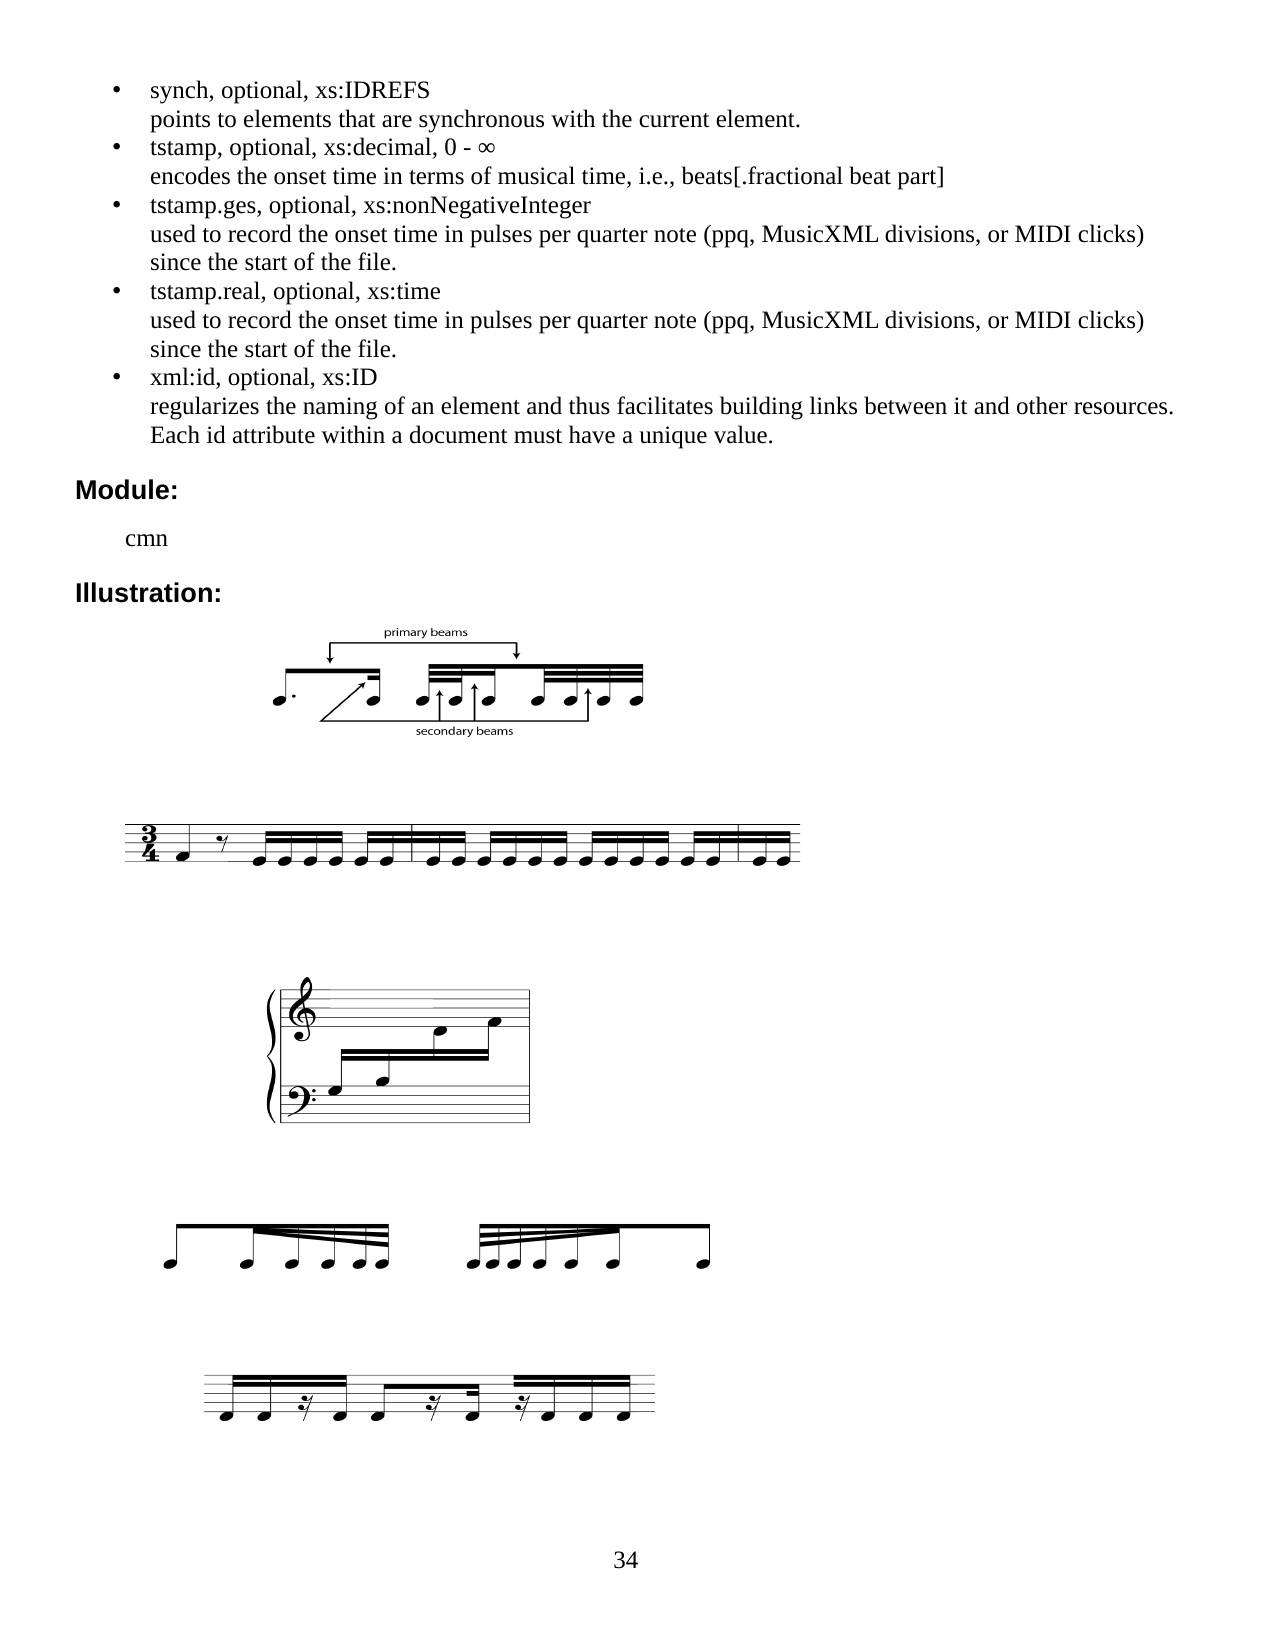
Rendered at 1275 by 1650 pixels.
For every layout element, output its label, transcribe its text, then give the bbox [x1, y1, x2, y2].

list tstamp, optional, xs:decimal, 0 - ∞ encodes the onset time in terms of musical time, i.e., beats[.fractional beat part] [112, 132, 1200, 190]
text cmn [75, 523, 1200, 552]
list tstamp.real, optional, xs:time used to record the onset time in pulses per quarter note (ppq, MusicXML divisions, or MIDI clicks) since the start of the file. [112, 276, 1200, 362]
subtitle Module: [75, 474, 1200, 505]
subtitle Illustration: [75, 577, 1200, 608]
list xml:id, optional, xs:ID regularizes the naming of an element and thus facilitates building links between it and other resources. Each id attribute within a document must have a unique value. [112, 362, 1200, 449]
picture [125, 626, 800, 1421]
list tstamp.ges, optional, xs:nonNegativeInteger used to record the onset time in pulses per quarter note (ppq, MusicXML divisions, or MIDI clicks) since the start of the file. [112, 190, 1200, 276]
list synch, optional, xs:IDREFS points to elements that are synchronous with the current element. [112, 75, 1200, 132]
